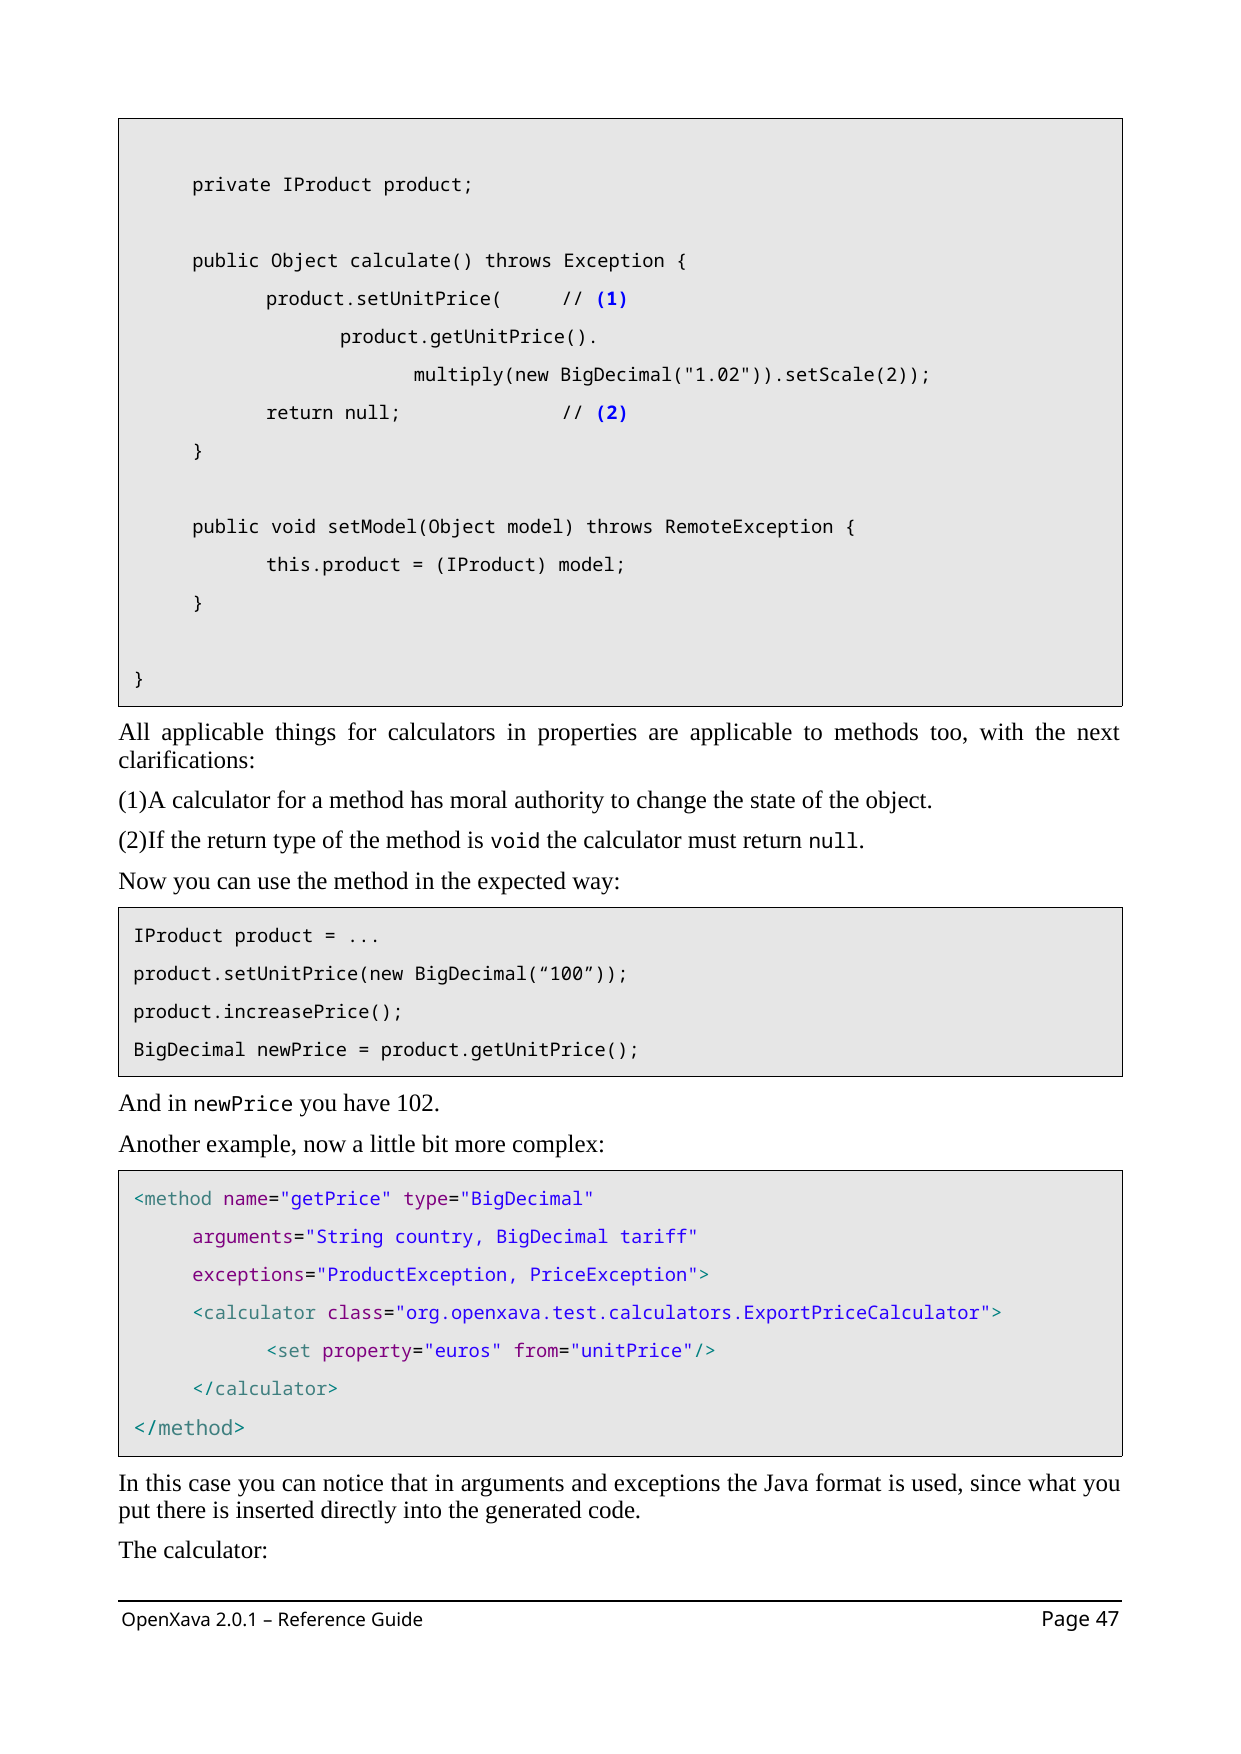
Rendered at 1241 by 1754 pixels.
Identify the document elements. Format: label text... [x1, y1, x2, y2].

text product.setUnitPrice(new BigDecimal(“100”)); [119, 945, 1122, 983]
list A calculator for a method has moral authority to change the state of the object. [118, 786, 1122, 814]
text <set property="euros" from="unitPrice"/> [119, 1322, 1122, 1360]
text exceptions="ProductException, PriceException"> [119, 1246, 1122, 1284]
text private IProduct product; [119, 156, 1122, 194]
list If the return type of the method is void the calculator must return null. [118, 826, 1122, 854]
text return null; // (2) [119, 384, 1122, 422]
text </method> [119, 1398, 1122, 1456]
text <method name="getPrice" type="BigDecimal" [119, 1171, 1122, 1208]
text In this case you can notice that in arguments and exceptions the Java format is used, since what you put there is inserted directly into the generated code. [118, 1469, 1122, 1524]
text public Object calculate() throws Exception { [119, 232, 1122, 270]
text this.product = (IProduct) model; [119, 536, 1122, 574]
text All applicable things for calculators in properties are applicable to methods too, with the next clarifications: [118, 718, 1122, 774]
text And in newPrice you have 102. [118, 1089, 1122, 1117]
text <calculator class="org.openxava.test.calculators.ExportPriceCalculator"> [119, 1284, 1122, 1322]
text } [119, 574, 1122, 612]
text public void setModel(Object model) throws RemoteException { [119, 498, 1122, 536]
text } [119, 422, 1122, 460]
text } [119, 650, 1122, 706]
text multiply(new BigDecimal("1.02")).setScale(2)); [119, 346, 1122, 384]
text Another example, now a little bit more complex: [118, 1130, 1122, 1158]
text IProduct product = ... [119, 908, 1122, 945]
text product.setUnitPrice( // (1) [119, 270, 1122, 308]
text Now you can use the method in the expected way: [118, 867, 1122, 895]
text BigDecimal newPrice = product.getUnitPrice(); [119, 1021, 1122, 1076]
text arguments="String country, BigDecimal tariff" [119, 1208, 1122, 1246]
text product.getUnitPrice(). [119, 308, 1122, 346]
text </calculator> [119, 1360, 1122, 1398]
text product.increasePrice(); [119, 983, 1122, 1021]
text The calculator: [118, 1537, 1122, 1564]
